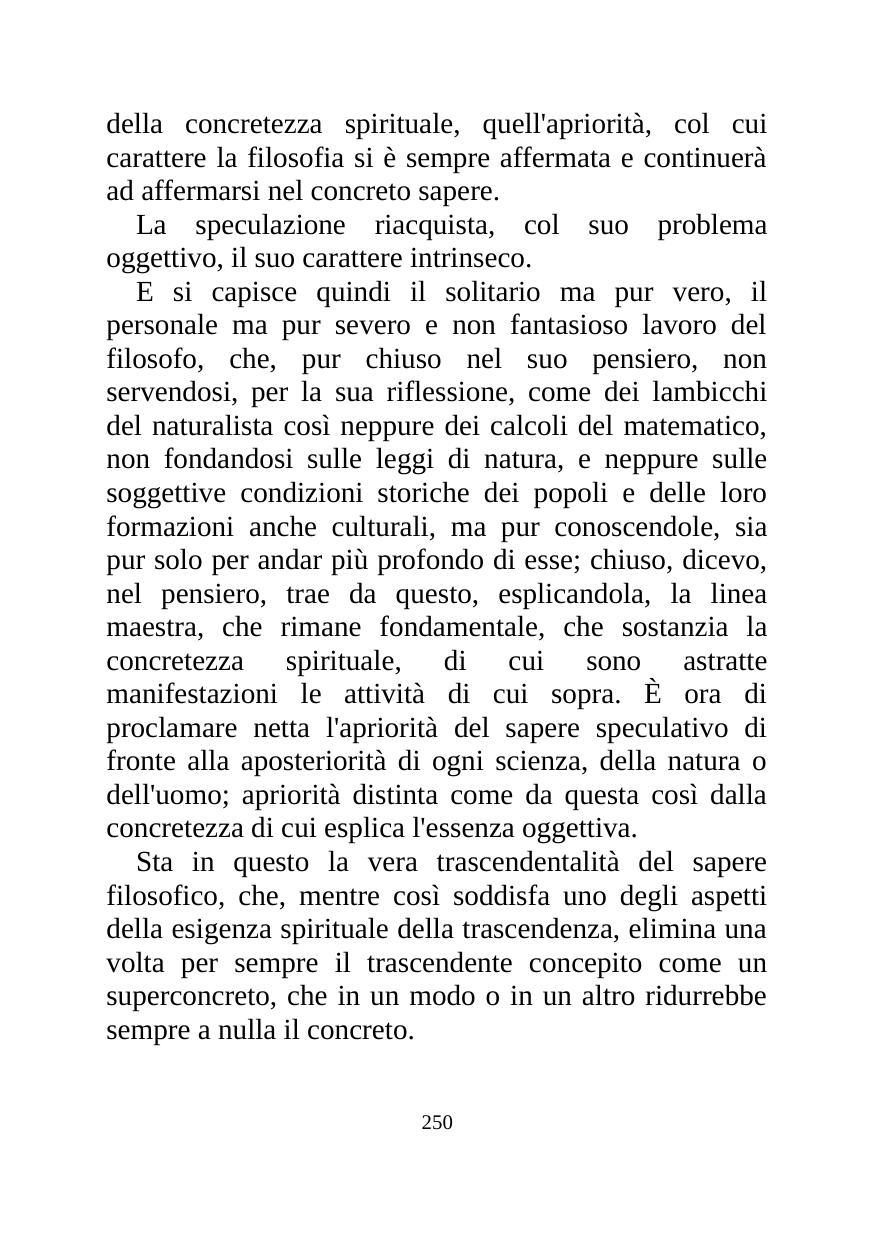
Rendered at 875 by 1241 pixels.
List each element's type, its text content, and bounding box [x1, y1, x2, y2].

text Sta in questo la vera trascendentalità del sapere filosofico, che, mentre così soddisfa uno degli aspetti della esigenza spirituale della trascendenza, elimina una volta per sempre il trascendente concepito come un superconcreto, che in un modo o in un altro ridurrebbe sempre a nulla il concreto. [106, 844, 768, 1045]
text La speculazione riacquista, col suo problema oggettivo, il suo carattere intrinseco. [106, 207, 768, 274]
text della concretezza spirituale, quell'apriorità, col cui carattere la filosofia si è sempre affermata e continuerà ad affermarsi nel concreto sapere. [106, 106, 768, 207]
text E si capisce quindi il solitario ma pur vero, il personale ma pur severo e non fantasioso lavoro del filosofo, che, pur chiuso nel suo pensiero, non servendosi, per la sua riflessione, come dei lambicchi del naturalista così neppure dei calcoli del matematico, non fondandosi sulle leggi di natura, e neppure sulle soggettive condizioni storiche dei popoli e delle loro formazioni anche culturali, ma pur conoscendole, sia pur solo per andar più profondo di esse; chiuso, dicevo, nel pensiero, trae da questo, esplicandola, la linea maestra, che rimane fondamentale, che sostanzia la concretezza spirituale, di cui sono astratte manifestazioni le attività di cui sopra. È ora di proclamare netta l'apriorità del sapere speculativo di fronte alla aposteriorità di ogni scienza, della natura o dell'uomo; apriorità distinta come da questa così dalla concretezza di cui esplica l'essenza oggettiva. [106, 274, 768, 844]
